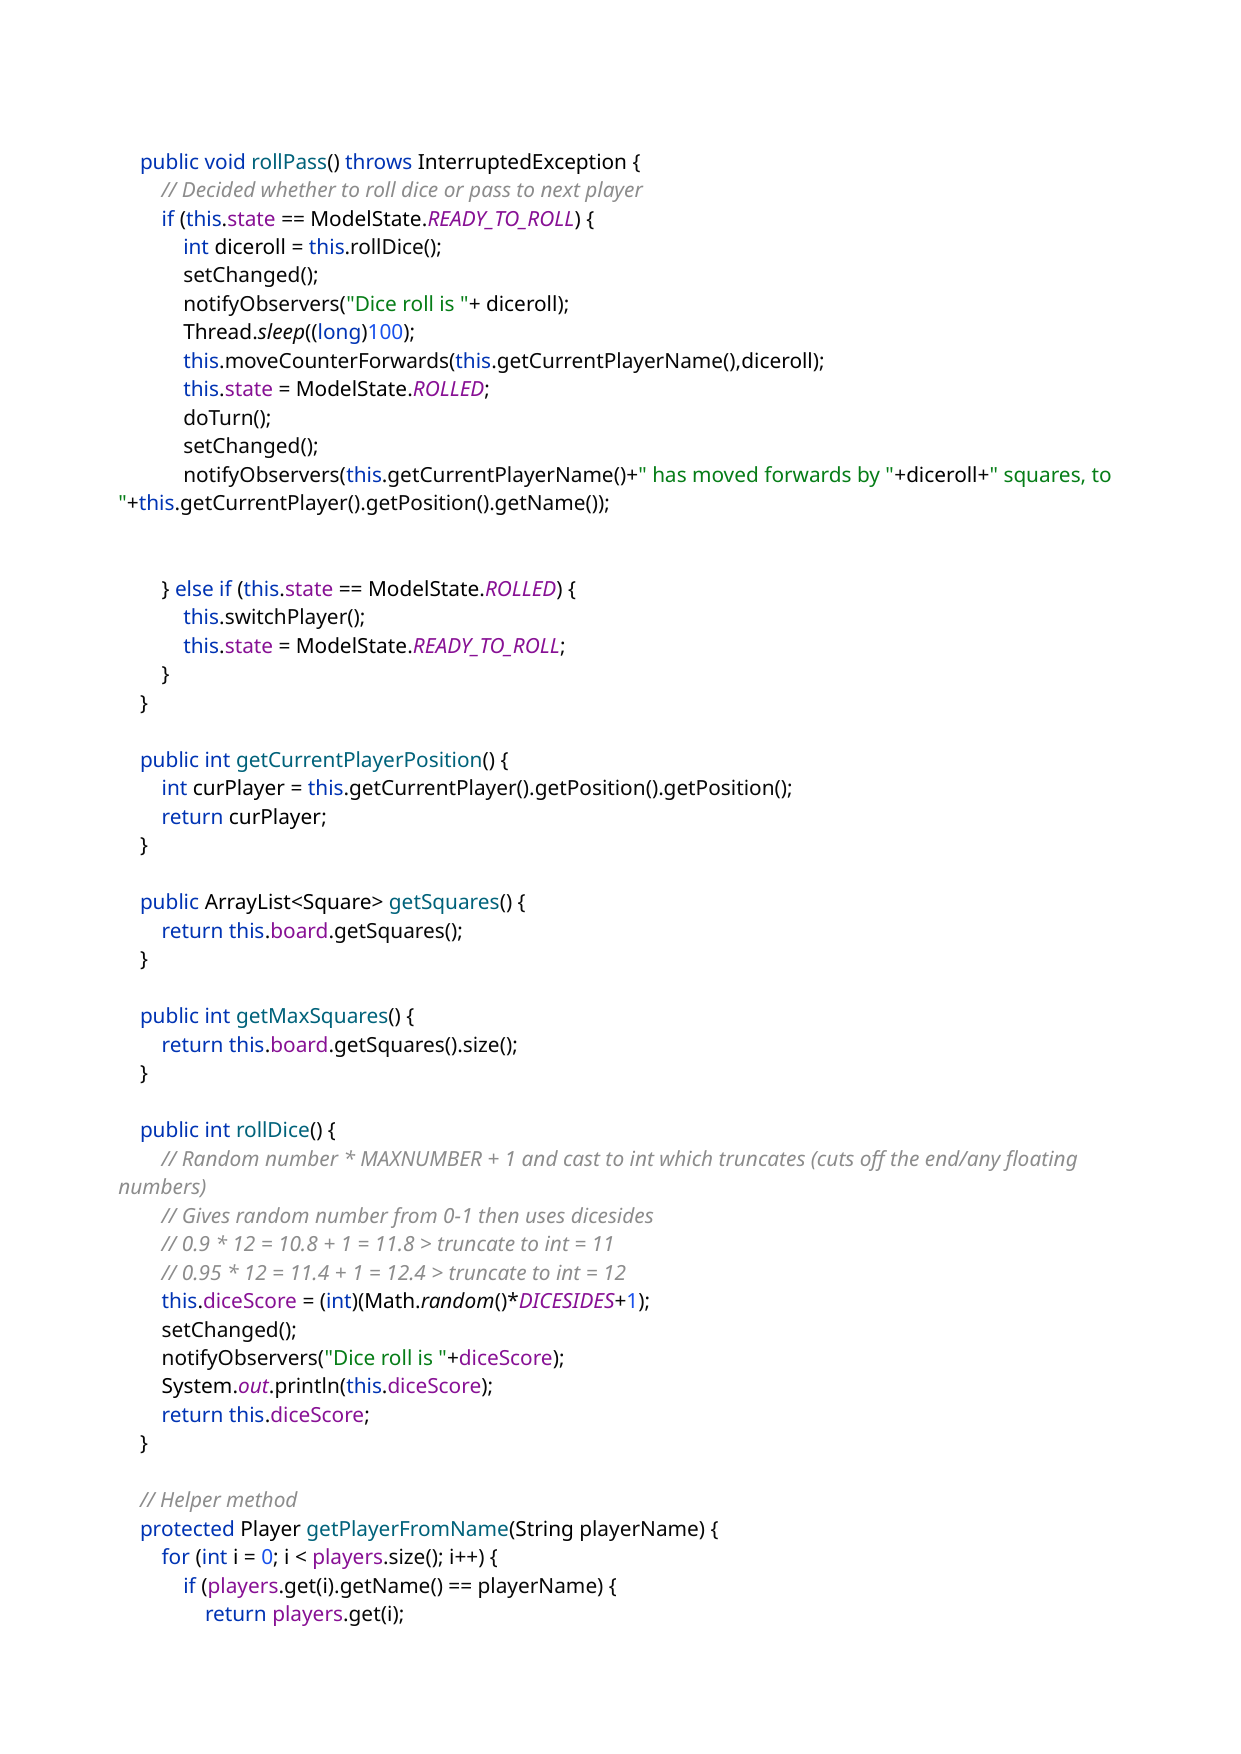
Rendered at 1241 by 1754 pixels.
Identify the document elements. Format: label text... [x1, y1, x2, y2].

text public void rollPass() throws InterruptedException { // Decided whether to roll dice or pass to next player if (this.state == ModelState.READY_TO_ROLL) { int diceroll = this.rollDice(); setChanged(); notifyObservers("Dice roll is "+ diceroll); Thread.sleep((long)100); this.moveCounterForwards(this.getCurrentPlayerName(),diceroll); this.state = ModelState.ROLLED; doTurn(); setChanged(); notifyObservers(this.getCurrentPlayerName()+" has moved forwards by "+diceroll+" squares, to "+this.getCurrentPlayer().getPosition().getName()); } else if (this.state == ModelState.ROLLED) { this.switchPlayer(); this.state = ModelState.READY_TO_ROLL; } } public int getCurrentPlayerPosition() { int curPlayer = this.getCurrentPlayer().getPosition().getPosition(); return curPlayer; } public ArrayList<Square> getSquares() { return this.board.getSquares(); } public int getMaxSquares() { return this.board.getSquares().size(); } public int rollDice() { // Random number * MAXNUMBER + 1 and cast to int which truncates (cuts off the end/any floating numbers) // Gives random number from 0-1 then uses dicesides // 0.9 * 12 = 10.8 + 1 = 11.8 > truncate to int = 11 // 0.95 * 12 = 11.4 + 1 = 12.4 > truncate to int = 12 this.diceScore = (int)(Math.random()*DICESIDES+1); setChanged(); notifyObservers("Dice roll is "+diceScore); System.out.println(this.diceScore); return this.diceScore; } // Helper method protected Player getPlayerFromName(String playerName) { for (int i = 0; i < players.size(); i++) { if (players.get(i).getName() == playerName) { return players.get(i); [118, 118, 1122, 1628]
